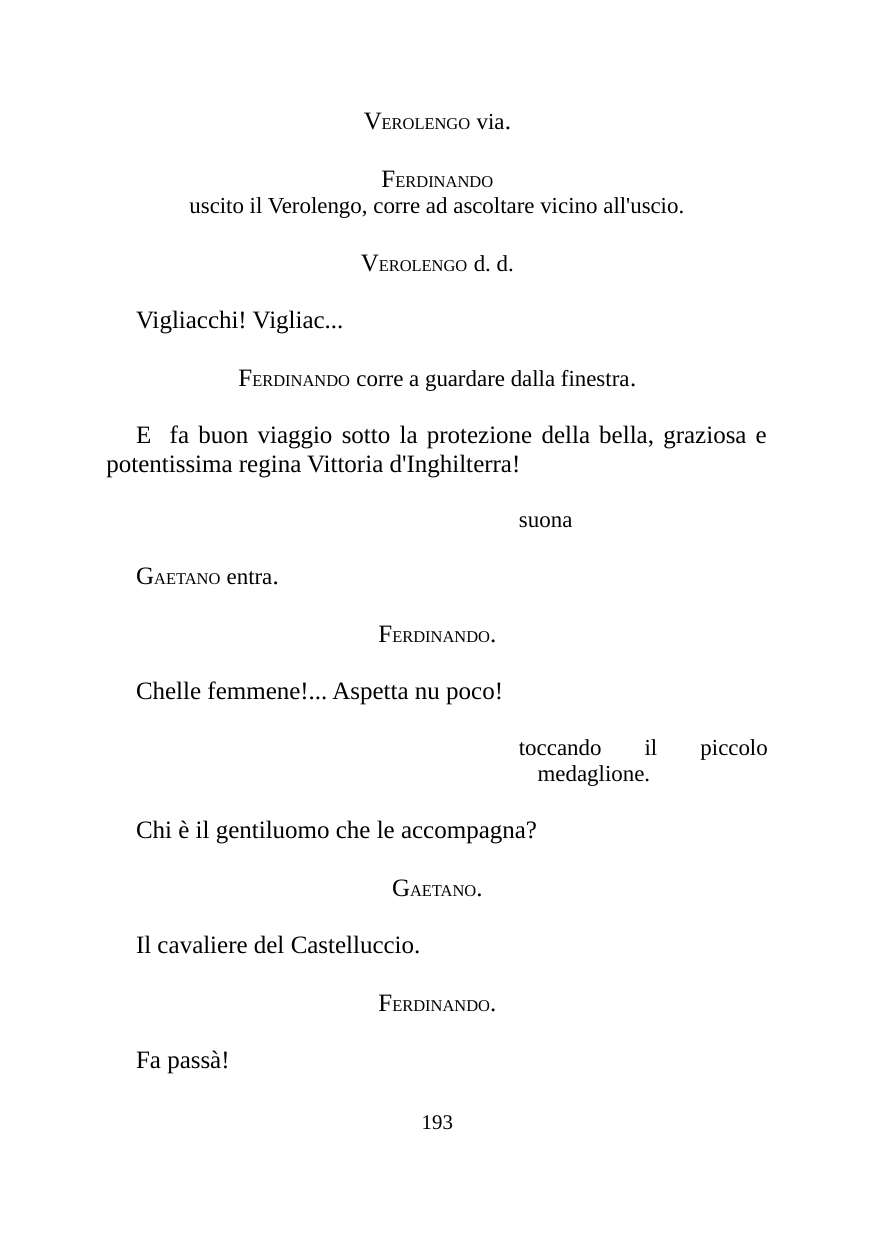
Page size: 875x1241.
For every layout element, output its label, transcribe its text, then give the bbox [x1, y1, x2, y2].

text E fa buon viaggio sotto la protezione della bella, graziosa e potentissima regina Vittoria d'Inghilterra! [106, 420, 768, 478]
text Ferdinando [106, 164, 768, 192]
text Ferdinando. [106, 988, 768, 1017]
text toccando il piccolo medaglione. [519, 734, 768, 787]
text Verolengo d. d. [106, 248, 768, 276]
text Il cavaliere del Castelluccio. [106, 930, 768, 959]
text Gaetano entra. [106, 561, 768, 590]
text Ferdinando. [106, 619, 768, 648]
text suona [519, 506, 768, 533]
text Verolengo via. [106, 106, 768, 135]
text Vigliacchi! Vigliac... [106, 305, 768, 334]
text uscito il Verolengo, corre ad ascoltare vicino all'uscio. [106, 192, 768, 219]
text Chelle femmene!... Aspetta nu poco! [106, 676, 768, 705]
text Fa passà! [106, 1045, 768, 1074]
text Ferdinando corre a guardare dalla finestra. [106, 363, 768, 391]
text Gaetano. [106, 873, 768, 902]
text Chi è il gentiluomo che le accompagna? [106, 815, 768, 844]
